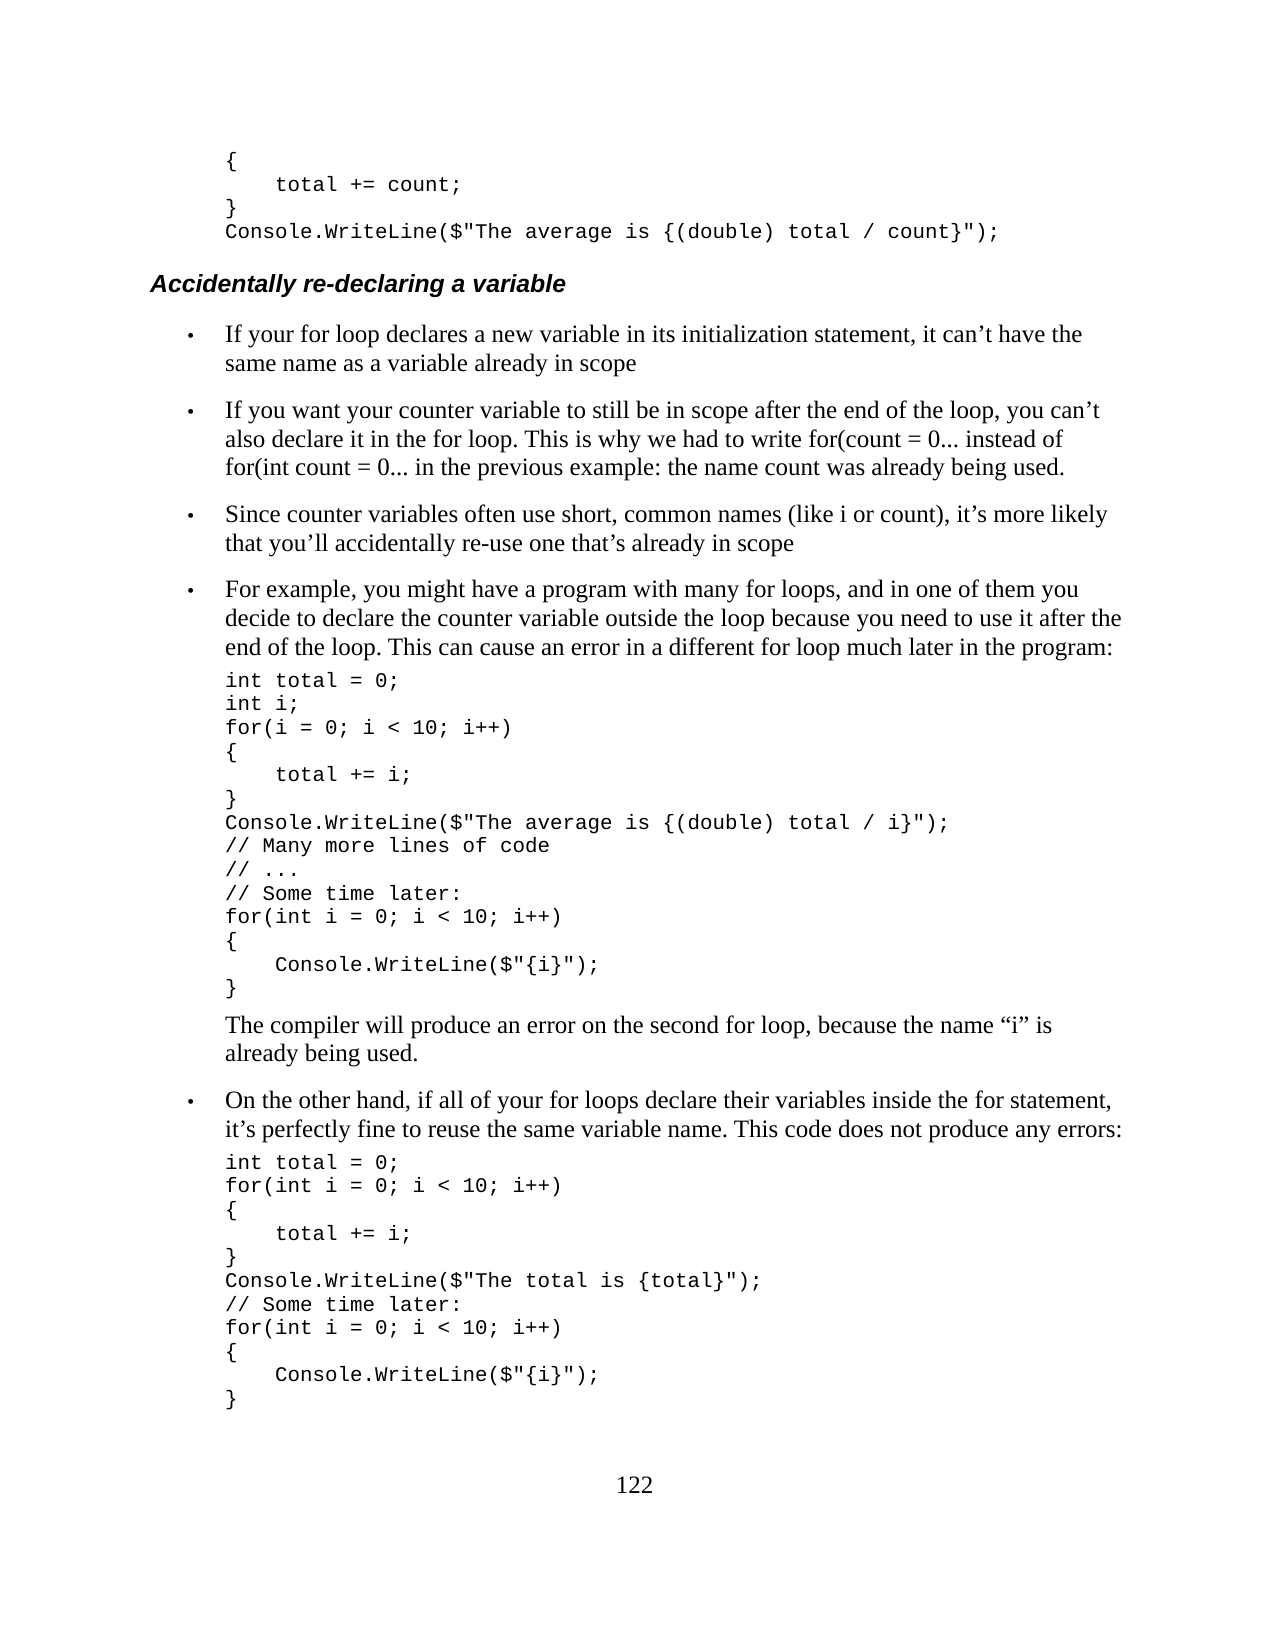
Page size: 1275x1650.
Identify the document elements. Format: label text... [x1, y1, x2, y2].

list { [187, 930, 1125, 953]
list } [187, 977, 1125, 1001]
list Console.WriteLine($"The average is {(double) total / count}"); [187, 221, 1125, 244]
list for(int i = 0; i < 10; i++) [187, 1175, 1125, 1199]
list // ... [187, 859, 1125, 883]
list int total = 0; [187, 670, 1125, 693]
subtitle Accidentally re-declaring a variable [150, 269, 1125, 298]
list Console.WriteLine($"{i}"); [187, 1364, 1125, 1388]
list } [187, 197, 1125, 221]
list Console.WriteLine($"{i}"); [187, 953, 1125, 977]
list If your for loop declares a new variable in its initialization statement, it can’t have the same name as a variable already in scope [187, 319, 1125, 377]
list { [187, 1341, 1125, 1364]
list total += count; [187, 174, 1125, 197]
list } [187, 1246, 1125, 1270]
list { [187, 150, 1125, 174]
list On the other hand, if all of your for loops declare their variables inside the for statement, it’s perfectly fine to reuse the same variable name. This code does not produce any errors: [187, 1085, 1125, 1143]
list For example, you might have a program with many for loops, and in one of them you decide to declare the counter variable outside the loop because you need to use it after the end of the loop. This can cause an error in a different for loop much later in the program: [187, 574, 1125, 661]
list int i; [187, 693, 1125, 717]
list // Some time later: [187, 1293, 1125, 1317]
list total += i; [187, 764, 1125, 788]
list { [187, 1199, 1125, 1223]
list } [187, 1388, 1125, 1412]
list Console.WriteLine($"The average is {(double) total / i}"); [187, 812, 1125, 835]
list int total = 0; [187, 1152, 1125, 1175]
list { [187, 741, 1125, 764]
list Since counter variables often use short, common names (like i or count), it’s more likely that you’ll accidentally re-use one that’s already in scope [187, 499, 1125, 557]
list } [187, 788, 1125, 812]
list // Some time later: [187, 883, 1125, 906]
list for(i = 0; i < 10; i++) [187, 717, 1125, 741]
list for(int i = 0; i < 10; i++) [187, 1317, 1125, 1341]
list If you want your counter variable to still be in scope after the end of the loop, you can’t also declare it in the for loop. This is why we had to write for(count = 0... instead of for(int count = 0... in the previous example: the name count was already being used. [187, 395, 1125, 481]
list // Many more lines of code [187, 835, 1125, 859]
list The compiler will produce an error on the second for loop, because the name “i” is already being used. [187, 1010, 1125, 1067]
list for(int i = 0; i < 10; i++) [187, 906, 1125, 930]
list Console.WriteLine($"The total is {total}"); [187, 1270, 1125, 1293]
list total += i; [187, 1223, 1125, 1246]
